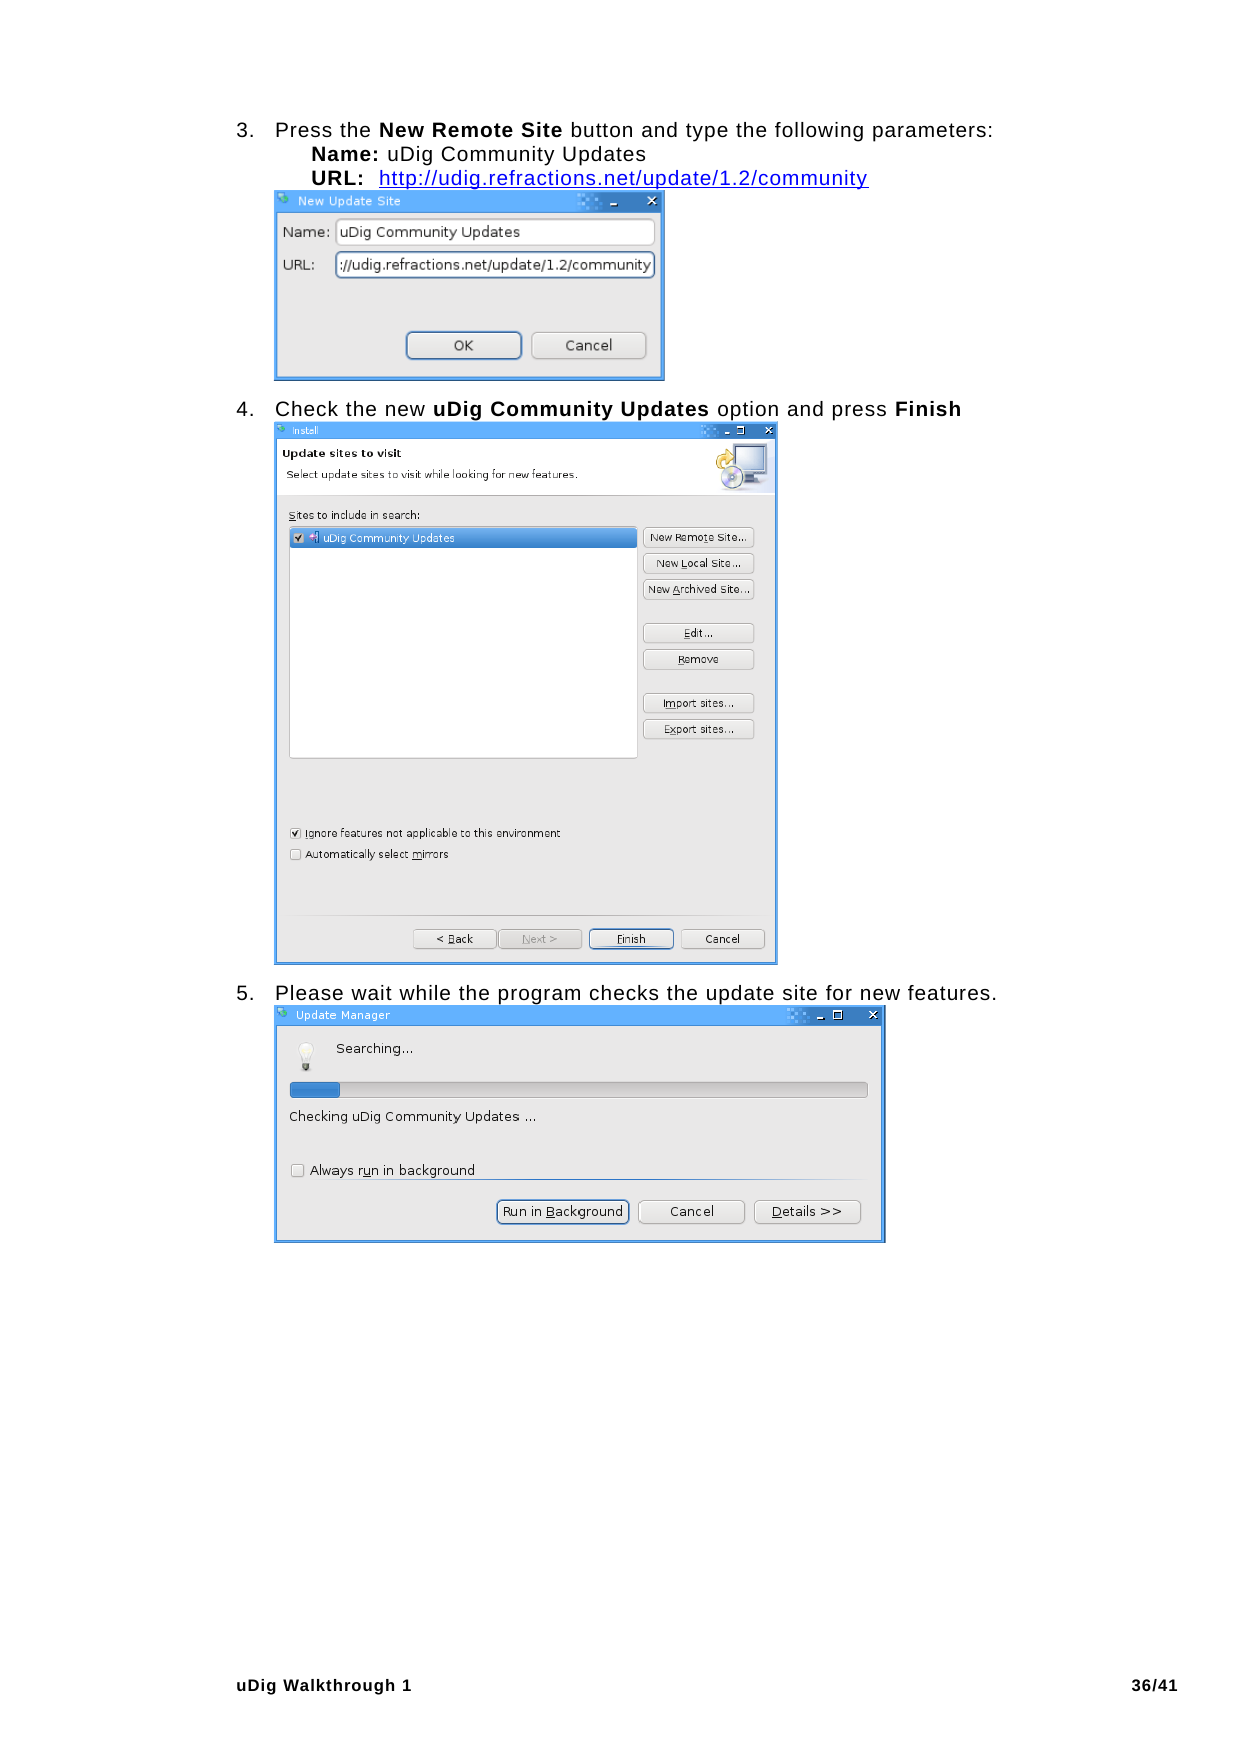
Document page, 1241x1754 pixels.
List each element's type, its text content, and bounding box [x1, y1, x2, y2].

picture [273, 421, 778, 965]
list Press the New Remote Site button and type the following parameters: Name: uDig Community Updates URL: http://udig.refractions.net/update/1.2/community [236, 118, 1181, 190]
list Please wait while the program checks the update site for new features. [236, 981, 1181, 1005]
picture [273, 190, 665, 381]
list Check the new uDig Community Updates option and press Finish [236, 397, 1181, 421]
picture [273, 1005, 886, 1243]
